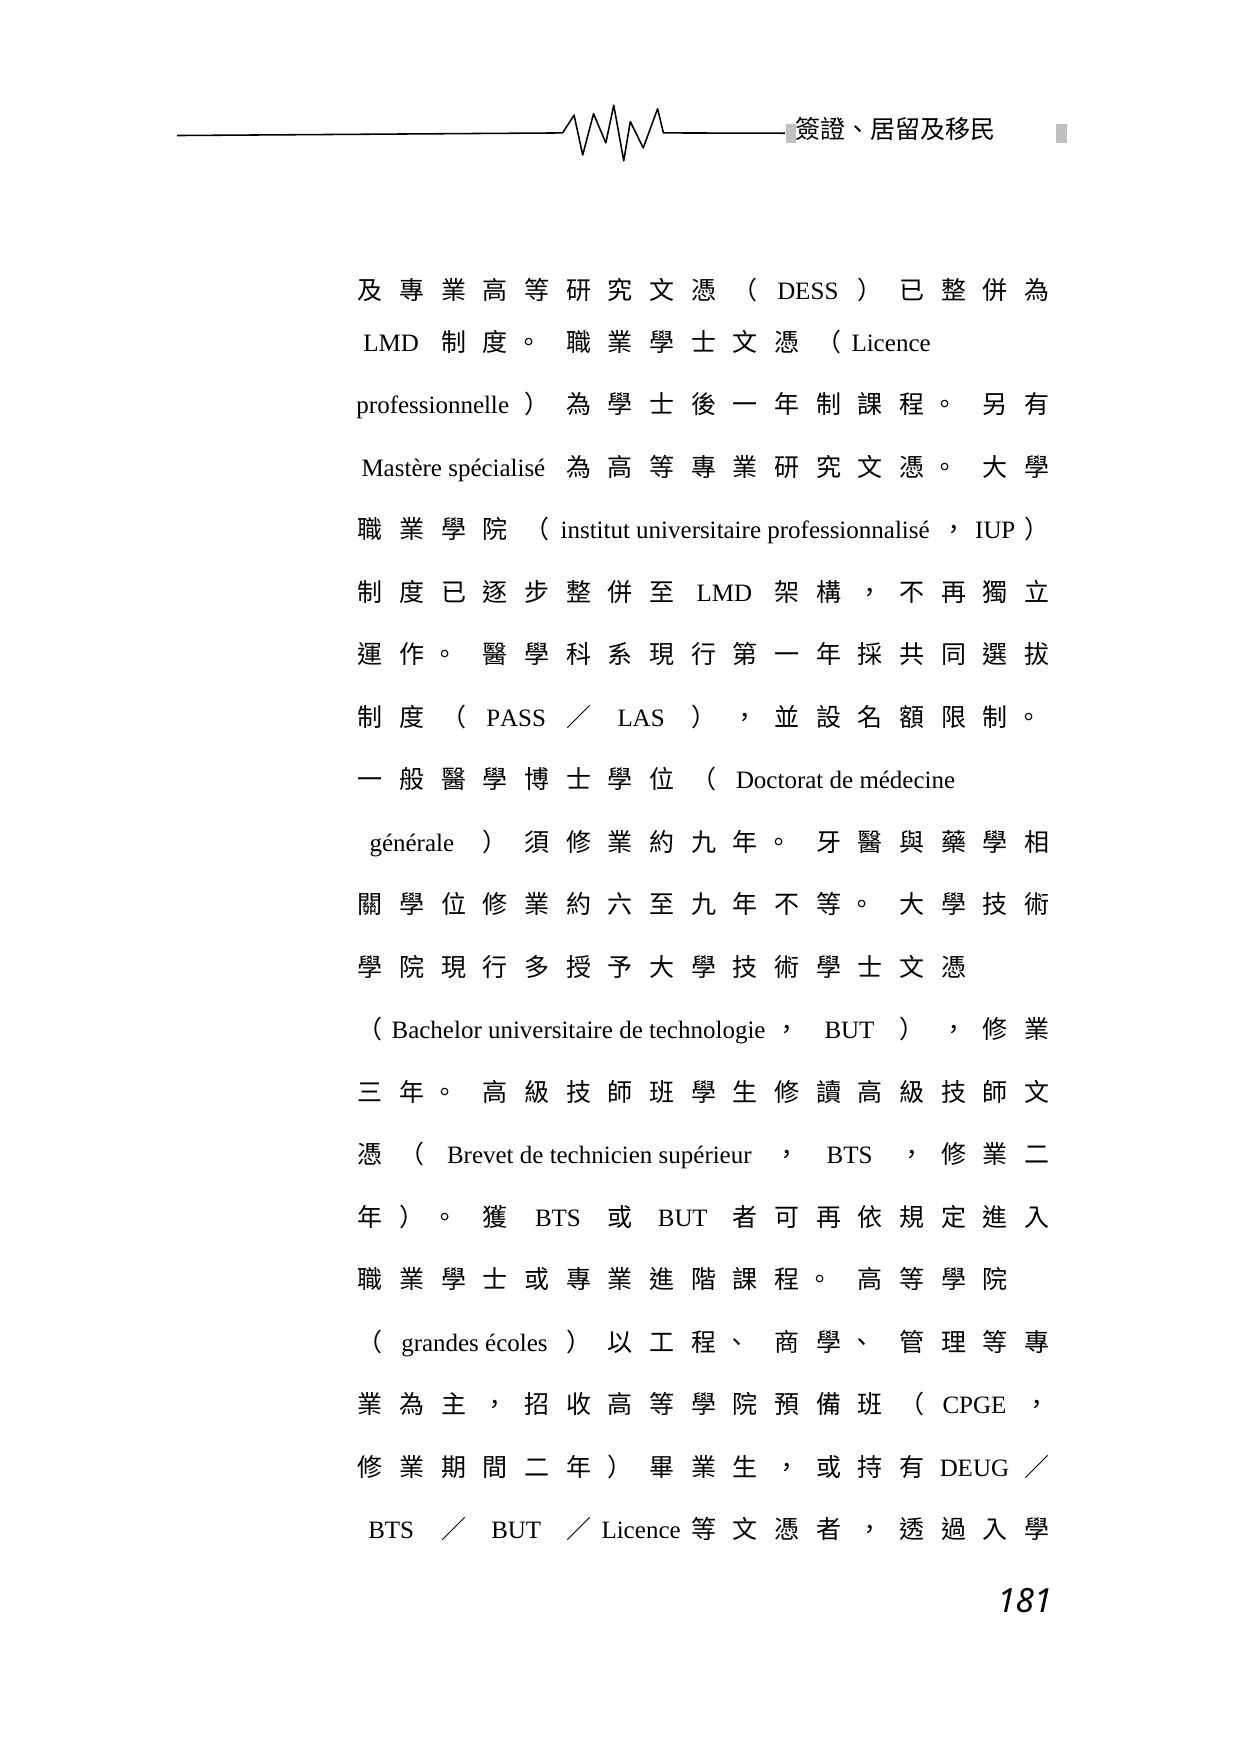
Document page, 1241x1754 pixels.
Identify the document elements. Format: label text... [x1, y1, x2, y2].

text 及專業高等研究文憑（DESS）已整併為LMD制度。職業學士文憑（Licence professionnelle）為學士後一年制課程。另有Mastère spécialisé為高等專業研究文憑。大學職業學院（institut universitaire professionnalisé，IUP）制度已逐步整併至LMD架構，不再獨立運作。醫學科系現行第一年採共同選拔制度（PASS／LAS），並設名額限制。一般醫學博士學位（Doctorat de médecine générale）須修業約九年。牙醫與藥學相關學位修業約六至九年不等。大學技術學院現行多授予大學技術學士文憑（Bachelor universitaire de technologie，BUT），修業三年。高級技師班學生修讀高級技師文憑（Brevet de technicien supérieur，BTS，修業二年）。獲BTS或BUT者可再依規定進入職業學士或專業進階課程。高等學院（grandes écoles）以工程、商學、管理等專業為主，招收高等學院預備班（CPGE，修業期間二年）畢業生，或持有DEUG／BTS／BUT／Licence等文憑者，透過入學 [281, 236, 1058, 1549]
